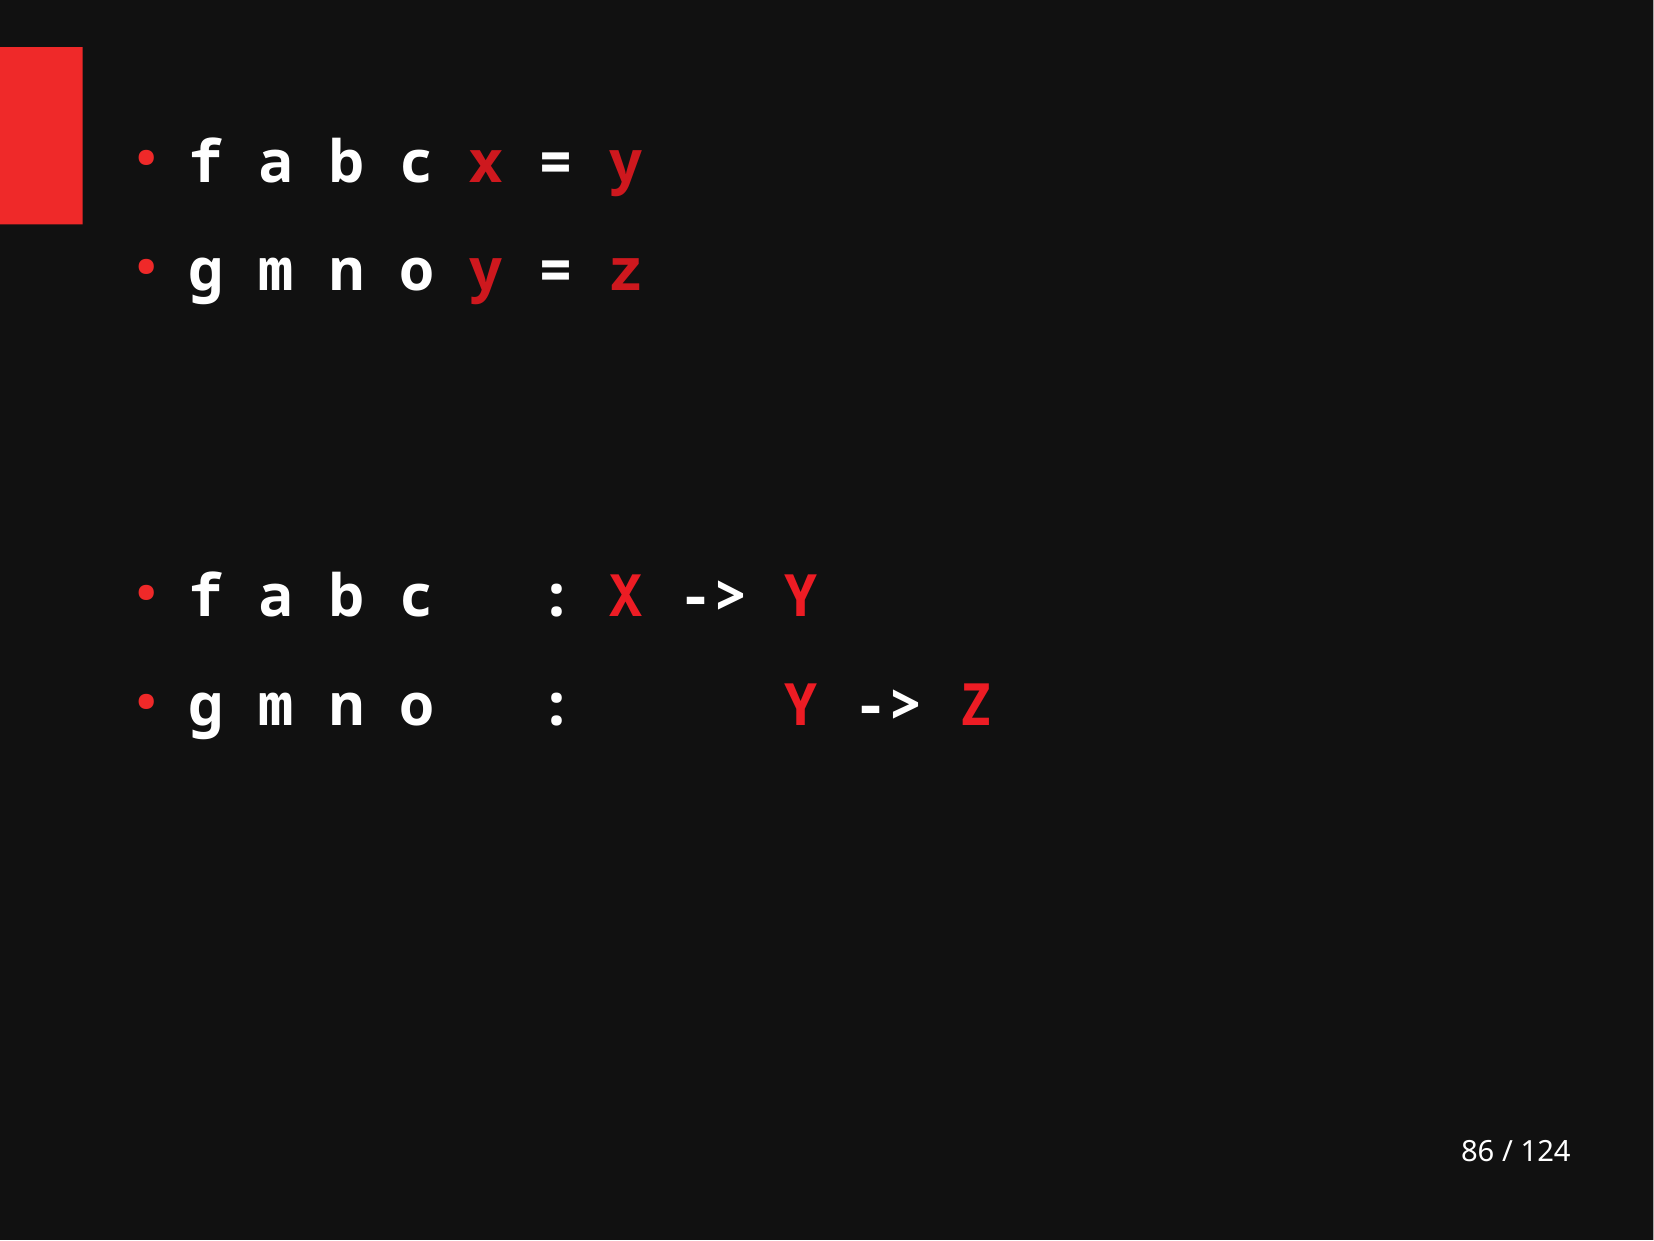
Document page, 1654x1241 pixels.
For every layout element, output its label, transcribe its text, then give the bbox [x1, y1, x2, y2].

list f a b c x = y g m n o y = z f a b c : X -> Y g m n o : Y -> Z [118, 120, 1536, 1074]
